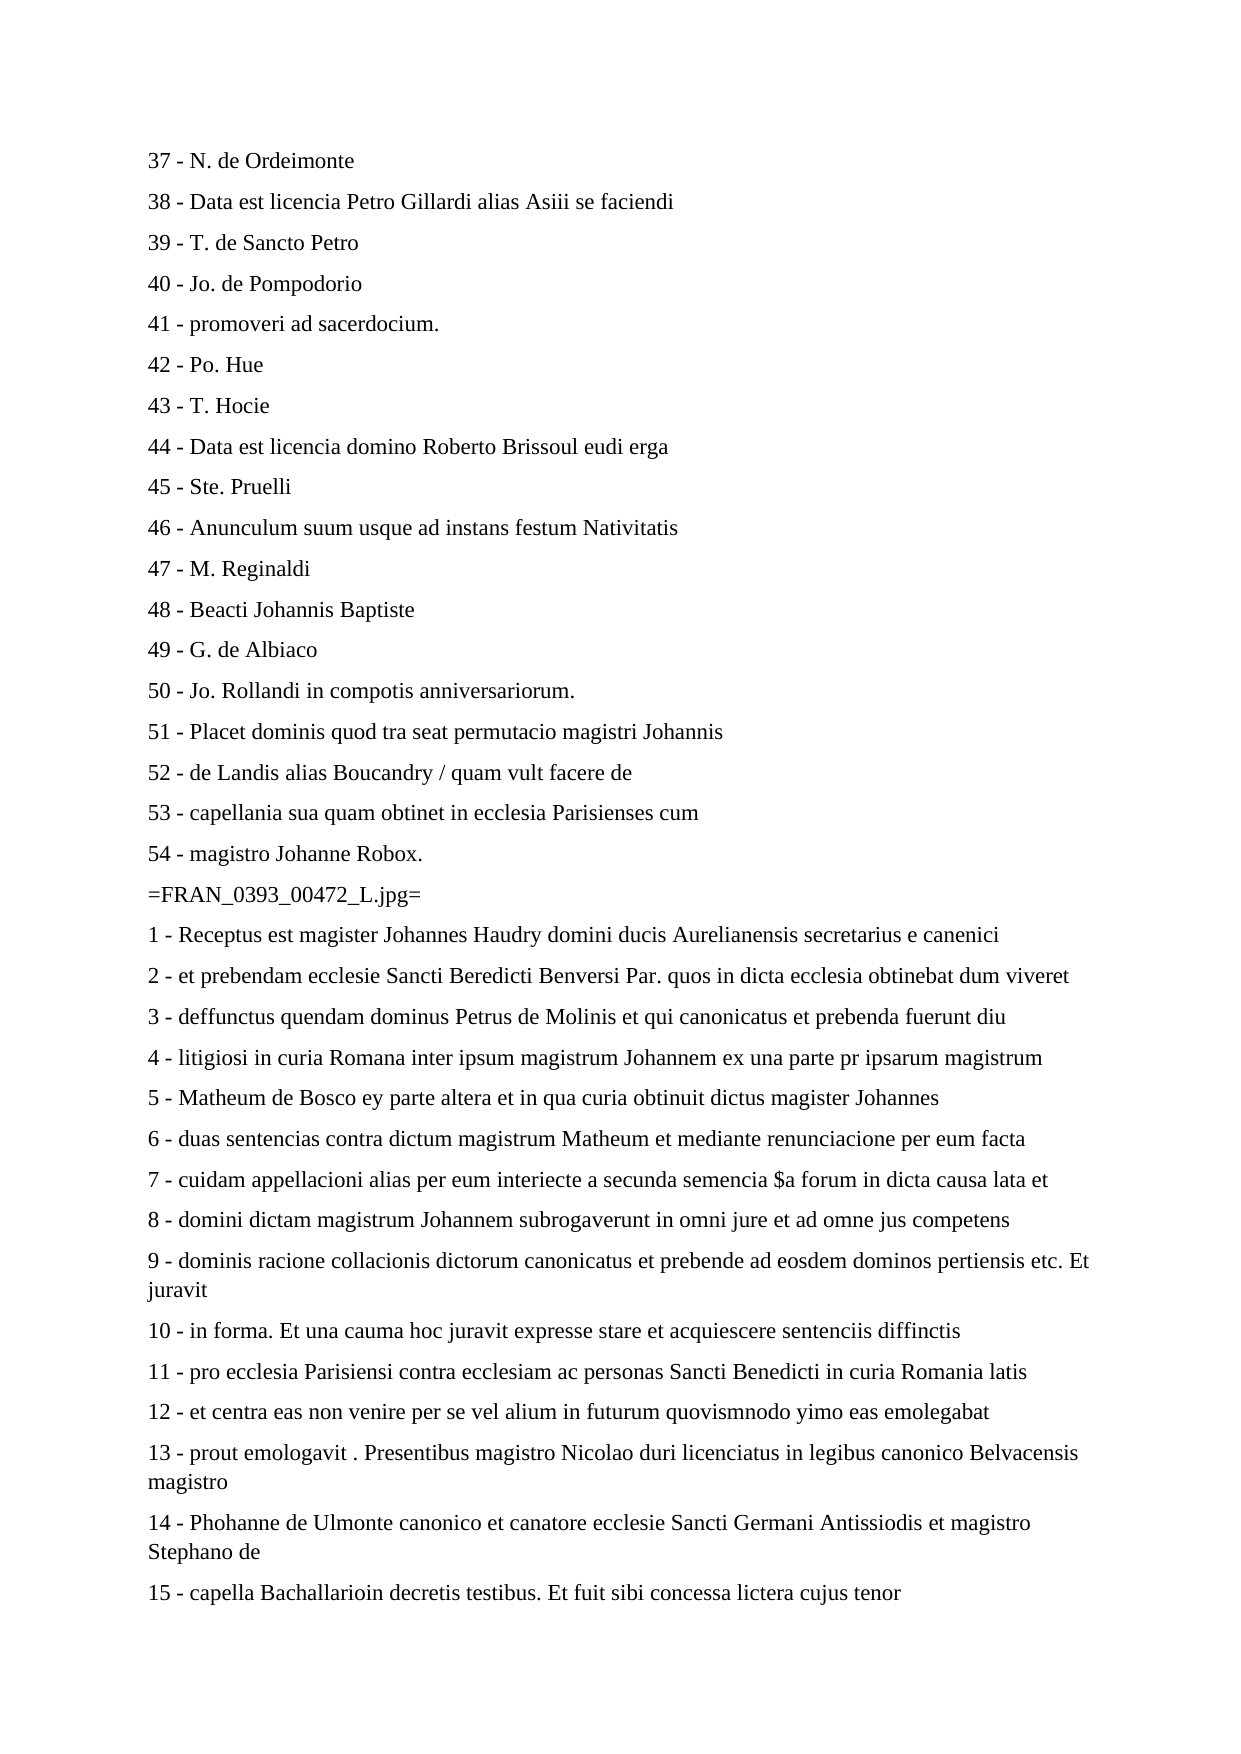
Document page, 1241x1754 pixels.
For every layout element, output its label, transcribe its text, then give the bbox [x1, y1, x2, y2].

text 14 - Phohanne de Ulmonte canonico et canatore ecclesie Sancti Germani Antissiodis et magistro Stephano de [148, 1509, 1093, 1564]
text 39 - T. de Sancto Petro [148, 229, 1093, 255]
text 40 - Jo. de Pompodorio [148, 270, 1093, 296]
text 37 - N. de Ordeimonte [148, 148, 1093, 174]
text 2 - et prebendam ecclesie Sancti Beredicti Benversi Par. quos in dicta ecclesia obtinebat dum viveret [148, 962, 1093, 988]
text 8 - domini dictam magistrum Johannem subrogaverunt in omni jure et ad omne jus competens [148, 1207, 1093, 1233]
text 4 - litigiosi in curia Romana inter ipsum magistrum Johannem ex una parte pr ipsarum magistrum [148, 1044, 1093, 1070]
text 1 - Receptus est magister Johannes Haudry domini ducis Aurelianensis secretarius e canenici [148, 921, 1093, 948]
text 47 - M. Reginaldi [148, 555, 1093, 581]
text 46 - Anunculum suum usque ad instans festum Nativitatis [148, 514, 1093, 541]
text 7 - cuidam appellacioni alias per eum interiecte a secunda semencia $a forum in dicta causa lata et [148, 1166, 1093, 1192]
text 54 - magistro Johanne Robox. [148, 840, 1093, 866]
text =FRAN_0393_00472_L.jpg= [148, 881, 1093, 907]
text 11 - pro ecclesia Parisiensi contra ecclesiam ac personas Sancti Benedicti in curia Romania latis [148, 1358, 1093, 1384]
text 51 - Placet dominis quod tra seat permutacio magistri Johannis [148, 718, 1093, 744]
text 15 - capella Bachallarioin decretis testibus. Et fuit sibi concessa lictera cujus tenor [148, 1578, 1093, 1605]
text 3 - deffunctus quendam dominus Petrus de Molinis et qui canonicatus et prebenda fuerunt diu [148, 1003, 1093, 1029]
text 10 - in forma. Et una cauma hoc juravit expresse stare et acquiescere sentenciis diffinctis [148, 1317, 1093, 1343]
text 12 - et centra eas non venire per se vel alium in futurum quovismnodo yimo eas emolegabat [148, 1398, 1093, 1425]
text 49 - G. de Albiaco [148, 636, 1093, 663]
text 5 - Matheum de Bosco ey parte altera et in qua curia obtinuit dictus magister Johannes [148, 1084, 1093, 1111]
text 9 - dominis racione collacionis dictorum canonicatus et prebende ad eosdem dominos pertiensis etc. Et juravit [148, 1247, 1093, 1303]
text 6 - duas sentencias contra dictum magistrum Matheum et mediante renunciacione per eum facta [148, 1125, 1093, 1151]
text 38 - Data est licencia Petro Gillardi alias Asiii se faciendi [148, 188, 1093, 215]
text 44 - Data est licencia domino Roberto Brissoul eudi erga [148, 433, 1093, 459]
text 45 - Ste. Pruelli [148, 473, 1093, 500]
text 41 - promoveri ad sacerdocium. [148, 311, 1093, 337]
text 52 - de Landis alias Boucandry / quam vult facere de [148, 758, 1093, 785]
text 50 - Jo. Rollandi in compotis anniversariorum. [148, 677, 1093, 703]
text 43 - T. Hocie [148, 392, 1093, 418]
text 42 - Po. Hue [148, 351, 1093, 378]
text 13 - prout emologavit . Presentibus magistro Nicolao duri licenciatus in legibus canonico Belvacensis magistro [148, 1439, 1093, 1494]
text 53 - capellania sua quam obtinet in ecclesia Parisienses cum [148, 799, 1093, 826]
text 48 - Beacti Johannis Baptiste [148, 596, 1093, 622]
